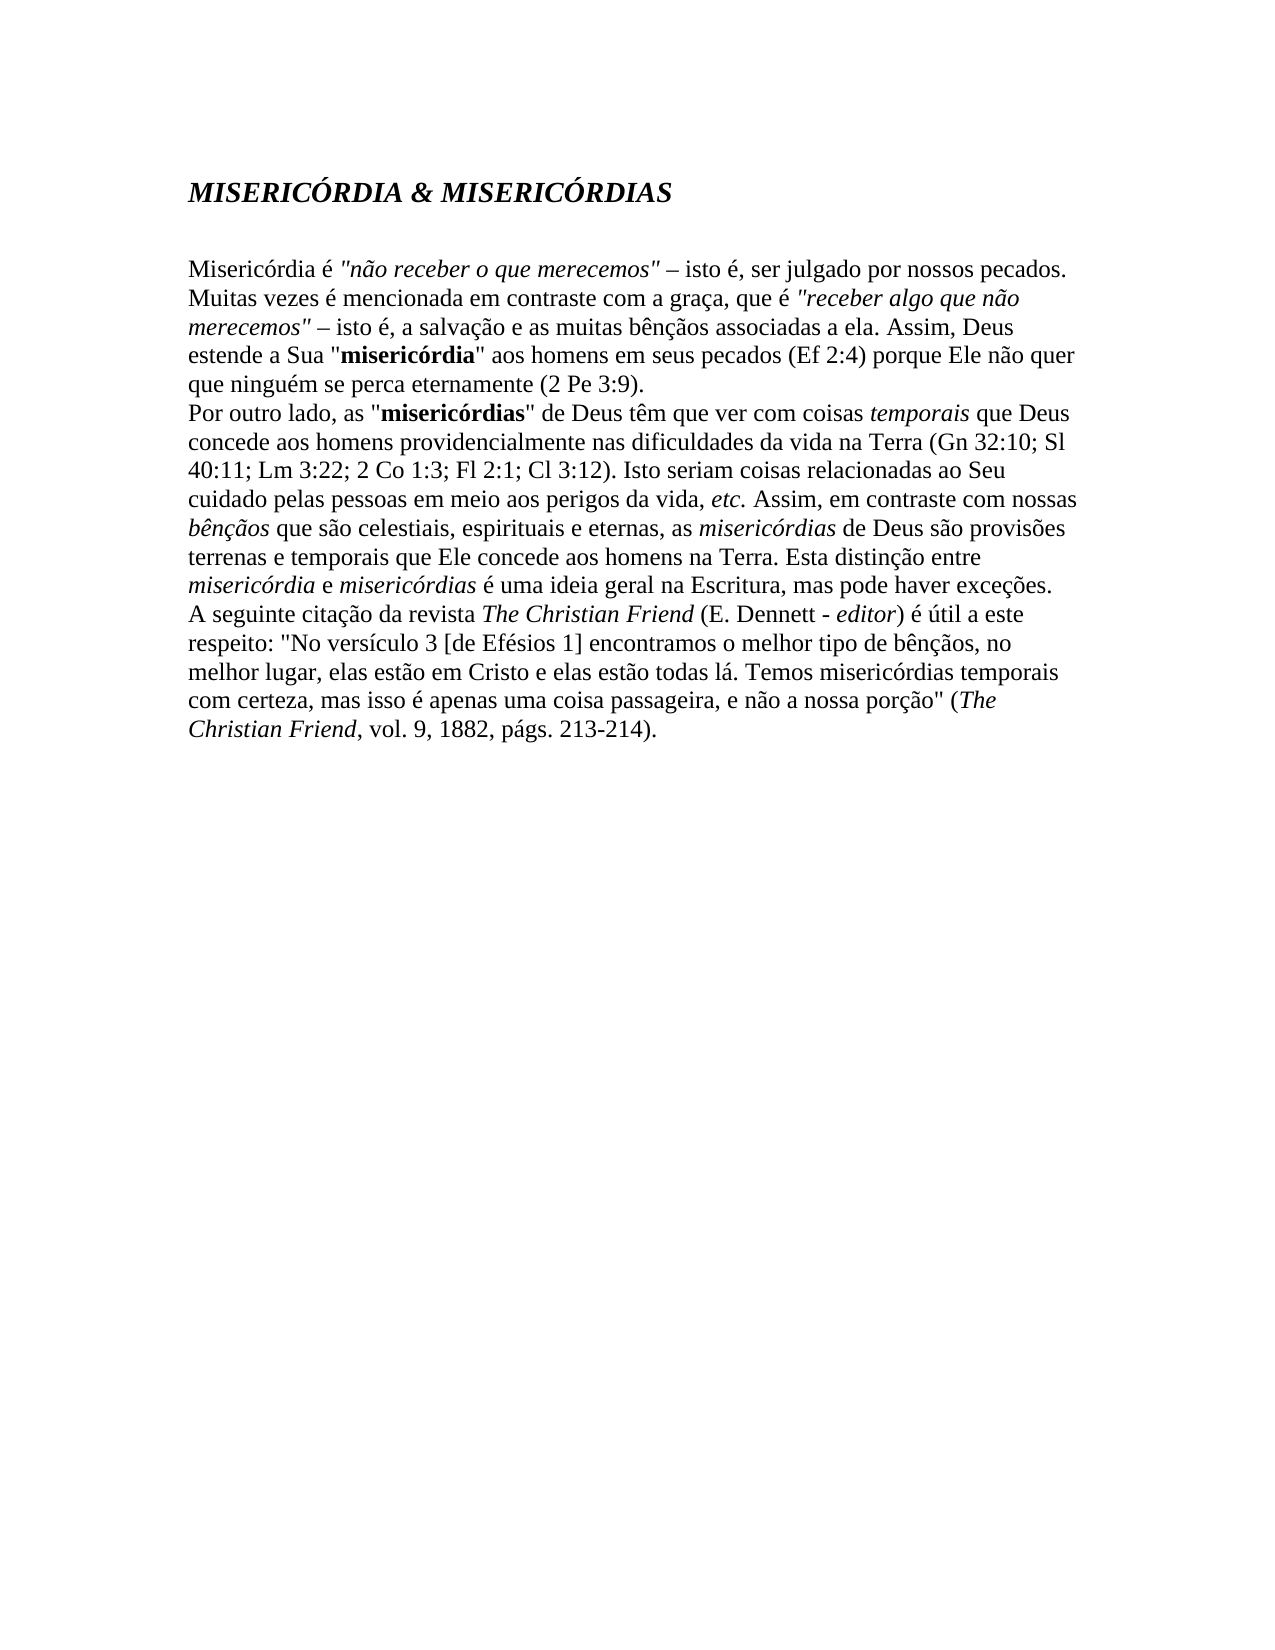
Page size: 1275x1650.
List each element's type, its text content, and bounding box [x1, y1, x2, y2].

text Misericórdia é "não receber o que merecemos" – isto é, ser julgado por nossos pecados. Muitas vezes é mencionada em contraste com a graça, que é "receber algo que não merecemos" – isto é, a salvação e as muitas bênçãos associadas a ela. Assim, Deus estende a Sua "misericórdia" aos homens em seus pecados (Ef 2:4) porque Ele não quer que ninguém se perca eternamente (2 Pe 3:9). [188, 254, 1087, 398]
subtitle MISERICÓRDIA & MISERICÓRDIAS [188, 175, 1087, 208]
text Por outro lado, as "misericórdias" de Deus têm que ver com coisas temporais que Deus concede aos homens providencialmente nas dificuldades da vida na Terra (Gn 32:10; Sl 40:11; Lm 3:22; 2 Co 1:3; Fl 2:1; Cl 3:12). Isto seriam coisas relacionadas ao Seu cuidado pelas pessoas em meio aos perigos da vida, etc. Assim, em contraste com nossas bênçãos que são celestiais, espirituais e eternas, as misericórdias de Deus são provisões terrenas e temporais que Ele concede aos homens na Terra. Esta distinção entre misericórdia e misericórdias é uma ideia geral na Escritura, mas pode haver exceções. [188, 398, 1087, 599]
text A seguinte citação da revista The Christian Friend (E. Dennett - editor) é útil a este respeito: "No versículo 3 [de Efésios 1] encontramos o melhor tipo de bênçãos, no melhor lugar, elas estão em Cristo e elas estão todas lá. Temos misericórdias temporais com certeza, mas isso é apenas uma coisa passageira, e não a nossa porção" (The Christian Friend, vol. 9, 1882, págs. 213-214). [188, 599, 1087, 743]
